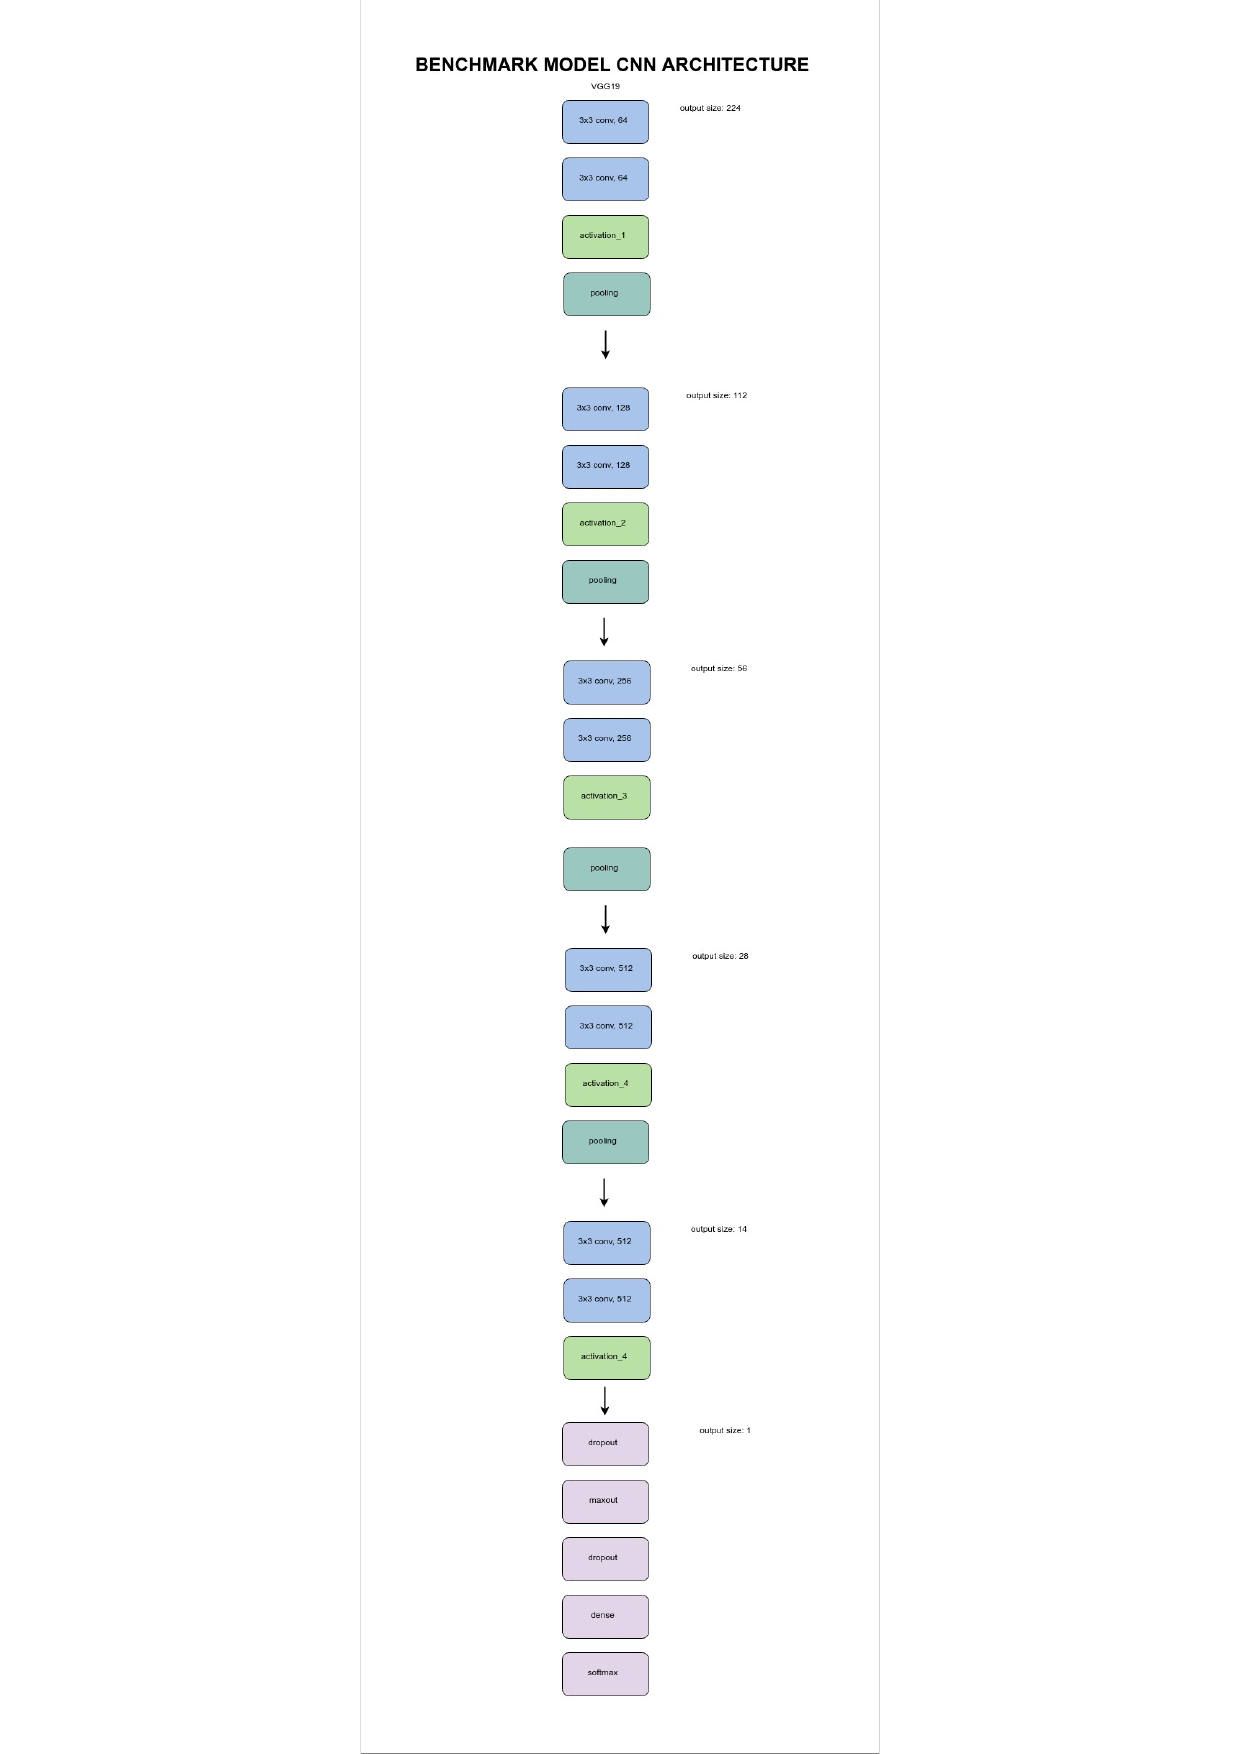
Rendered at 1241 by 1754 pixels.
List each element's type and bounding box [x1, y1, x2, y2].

picture [360, 0, 880, 1754]
